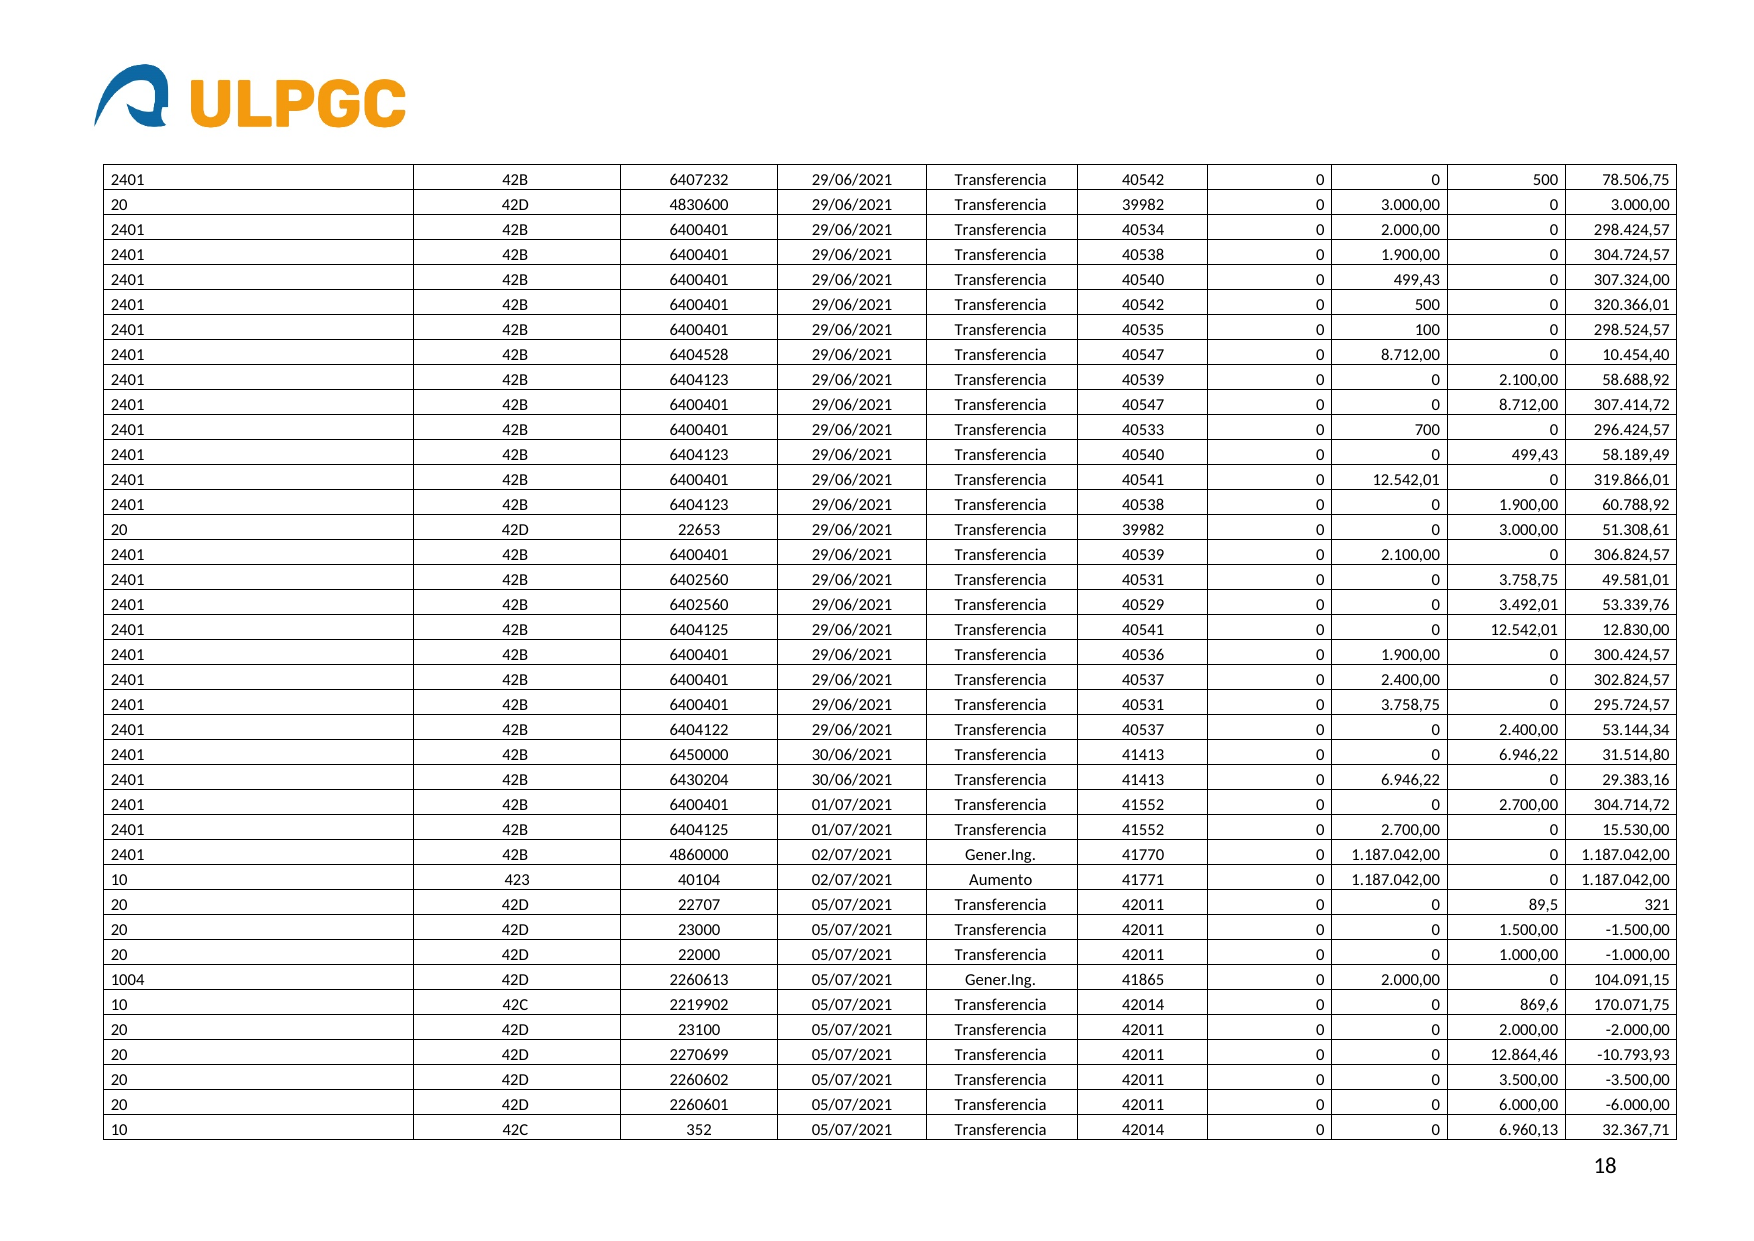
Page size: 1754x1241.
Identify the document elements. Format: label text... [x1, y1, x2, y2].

table_cell 29/06/2021 [778, 365, 926, 389]
table_cell 6404125 [621, 815, 777, 839]
table_cell 2401 [104, 765, 413, 789]
table_cell 78.506,75 [1566, 165, 1676, 189]
table_cell 40531 [1078, 690, 1207, 714]
table_cell 20 [104, 1065, 413, 1089]
table_cell 2.400,00 [1448, 715, 1565, 739]
table_cell -1.000,00 [1566, 940, 1676, 964]
table_cell [1677, 1039, 1683, 1064]
table_cell 6400401 [621, 465, 777, 489]
table_cell Transferencia [927, 365, 1077, 389]
table_cell 53.339,76 [1566, 590, 1676, 614]
table_cell 12.864,46 [1448, 1040, 1565, 1064]
table_cell 39982 [1078, 190, 1207, 214]
table_cell 0 [1208, 540, 1331, 564]
table_cell 2260602 [621, 1065, 777, 1089]
table_cell 40537 [1078, 665, 1207, 689]
table_cell 42011 [1078, 1090, 1207, 1114]
table_cell 304.724,57 [1566, 240, 1676, 264]
table_cell 0 [1208, 190, 1331, 214]
table_cell [1677, 239, 1683, 264]
table_cell 2401 [104, 340, 413, 364]
table_cell 42011 [1078, 1015, 1207, 1039]
table_cell [1677, 514, 1683, 539]
table_cell 2.000,00 [1332, 965, 1447, 989]
table_cell -2.000,00 [1566, 1015, 1676, 1039]
table_cell 0 [1208, 665, 1331, 689]
table_cell 20 [104, 890, 413, 914]
table_cell 0 [1208, 1065, 1331, 1089]
table_cell 10.454,40 [1566, 340, 1676, 364]
table_cell 3.758,75 [1332, 690, 1447, 714]
table_cell 42D [414, 190, 620, 214]
table_cell Transferencia [927, 515, 1077, 539]
table_cell 29/06/2021 [778, 515, 926, 539]
table_cell 53.144,34 [1566, 715, 1676, 739]
table_cell 2401 [104, 365, 413, 389]
table_cell 6.960,13 [1448, 1115, 1565, 1139]
table_cell 29/06/2021 [778, 440, 926, 464]
table_cell 0 [1332, 790, 1447, 814]
table_cell 58.688,92 [1566, 365, 1676, 389]
table_cell 3.000,00 [1448, 515, 1565, 539]
table_cell 05/07/2021 [778, 1090, 926, 1114]
table_cell 0 [1448, 465, 1565, 489]
table_cell 05/07/2021 [778, 1065, 926, 1089]
table_cell 0 [1208, 690, 1331, 714]
table_cell 0 [1332, 515, 1447, 539]
table_cell 49.581,01 [1566, 565, 1676, 589]
table_cell 42B [414, 815, 620, 839]
table_cell Transferencia [927, 440, 1077, 464]
table_cell 6400401 [621, 215, 777, 239]
table_cell 40538 [1078, 490, 1207, 514]
table_cell Transferencia [927, 615, 1077, 639]
table_cell 0 [1332, 915, 1447, 939]
table_cell [1677, 314, 1683, 339]
table_cell 02/07/2021 [778, 840, 926, 864]
table_cell 2401 [104, 690, 413, 714]
table_cell [1677, 739, 1683, 764]
table_cell Transferencia [927, 915, 1077, 939]
table_cell 20 [104, 1015, 413, 1039]
table_cell [1677, 1114, 1683, 1139]
table_cell Transferencia [927, 265, 1077, 289]
table_cell 2401 [104, 240, 413, 264]
table_cell 05/07/2021 [778, 940, 926, 964]
table_cell 40529 [1078, 590, 1207, 614]
table_cell 6400401 [621, 690, 777, 714]
table_cell Transferencia [927, 790, 1077, 814]
table_cell 40537 [1078, 715, 1207, 739]
table_cell 42B [414, 290, 620, 314]
table_cell 6404125 [621, 615, 777, 639]
table_cell 0 [1208, 1040, 1331, 1064]
table_cell 10 [104, 990, 413, 1014]
table_cell [1677, 914, 1683, 939]
table_cell Transferencia [927, 290, 1077, 314]
table_cell 29/06/2021 [778, 665, 926, 689]
table_cell 2.000,00 [1448, 1015, 1565, 1039]
table_cell 40104 [621, 865, 777, 889]
table_cell [1677, 564, 1683, 589]
table_cell 170.071,75 [1566, 990, 1676, 1014]
table_cell 423 [414, 865, 620, 889]
table_cell 01/07/2021 [778, 815, 926, 839]
table_cell 2.700,00 [1448, 790, 1565, 814]
table_cell 40541 [1078, 465, 1207, 489]
table_cell 29/06/2021 [778, 340, 926, 364]
table_cell 2401 [104, 215, 413, 239]
table_cell 499,43 [1448, 440, 1565, 464]
table_cell Transferencia [927, 765, 1077, 789]
table_cell 42011 [1078, 1065, 1207, 1089]
table_cell 23100 [621, 1015, 777, 1039]
table_cell 42B [414, 640, 620, 664]
table_cell Transferencia [927, 415, 1077, 439]
table_cell Transferencia [927, 240, 1077, 264]
table_cell 42C [414, 1115, 620, 1139]
table_cell 0 [1448, 240, 1565, 264]
table_cell 6404123 [621, 490, 777, 514]
table_cell 0 [1448, 865, 1565, 889]
table_cell 42D [414, 1090, 620, 1114]
table_cell [1677, 764, 1683, 789]
table_cell 01/07/2021 [778, 790, 926, 814]
table_cell [1677, 1064, 1683, 1089]
table_cell 6400401 [621, 265, 777, 289]
table_cell 500 [1332, 290, 1447, 314]
table_cell 42B [414, 390, 620, 414]
table_cell 0 [1208, 640, 1331, 664]
table_cell 2401 [104, 740, 413, 764]
table_cell 05/07/2021 [778, 890, 926, 914]
table_cell 2270699 [621, 1040, 777, 1064]
table_cell 42B [414, 415, 620, 439]
table_cell 0 [1208, 215, 1331, 239]
table_cell 296.424,57 [1566, 415, 1676, 439]
table_cell 6400401 [621, 290, 777, 314]
table_cell 42D [414, 890, 620, 914]
table_cell 8.712,00 [1448, 390, 1565, 414]
table_cell 32.367,71 [1566, 1115, 1676, 1139]
table_cell 20 [104, 190, 413, 214]
table_cell 42B [414, 165, 620, 189]
table_cell 42C [414, 990, 620, 1014]
table_cell 306.824,57 [1566, 540, 1676, 564]
table_cell 40547 [1078, 340, 1207, 364]
table_cell [1677, 364, 1683, 389]
table_cell [1677, 164, 1683, 189]
table_cell 29/06/2021 [778, 215, 926, 239]
table_cell 12.542,01 [1448, 615, 1565, 639]
table_cell 22707 [621, 890, 777, 914]
table_cell 2401 [104, 840, 413, 864]
table_cell 05/07/2021 [778, 990, 926, 1014]
table_cell 40538 [1078, 240, 1207, 264]
table_cell 1.187.042,00 [1332, 865, 1447, 889]
table_cell 05/07/2021 [778, 965, 926, 989]
table_cell Gener.Ing. [927, 840, 1077, 864]
table_cell [1677, 464, 1683, 489]
table_cell [1677, 189, 1683, 214]
table_cell 0 [1208, 915, 1331, 939]
table_cell 0 [1208, 340, 1331, 364]
table_cell 29/06/2021 [778, 490, 926, 514]
table_cell [1677, 1089, 1683, 1114]
table_cell 51.308,61 [1566, 515, 1676, 539]
table_cell 0 [1332, 1040, 1447, 1064]
table_cell 0 [1208, 1115, 1331, 1139]
table_cell [1677, 864, 1683, 889]
table_cell [1677, 439, 1683, 464]
table_cell 6.000,00 [1448, 1090, 1565, 1114]
table_cell 1004 [104, 965, 413, 989]
table_cell 2401 [104, 440, 413, 464]
table_cell [1677, 414, 1683, 439]
table_cell Transferencia [927, 1065, 1077, 1089]
table_cell 2401 [104, 565, 413, 589]
table_cell 1.500,00 [1448, 915, 1565, 939]
table_cell 321 [1566, 890, 1676, 914]
table_cell [1677, 264, 1683, 289]
table_cell 2401 [104, 265, 413, 289]
table_cell Transferencia [927, 715, 1077, 739]
table_cell 300.424,57 [1566, 640, 1676, 664]
table_cell 0 [1208, 265, 1331, 289]
table_cell Transferencia [927, 590, 1077, 614]
table_cell 40540 [1078, 265, 1207, 289]
table_cell 41552 [1078, 815, 1207, 839]
table_cell 29/06/2021 [778, 590, 926, 614]
table_cell 22000 [621, 940, 777, 964]
table_cell 40536 [1078, 640, 1207, 664]
table_cell 0 [1208, 390, 1331, 414]
table_cell 42B [414, 790, 620, 814]
table_cell 29/06/2021 [778, 715, 926, 739]
table_cell 6402560 [621, 590, 777, 614]
table_cell 0 [1208, 765, 1331, 789]
table_cell 0 [1448, 665, 1565, 689]
table_cell Aumento [927, 865, 1077, 889]
table_cell 0 [1332, 390, 1447, 414]
table_cell 12.542,01 [1332, 465, 1447, 489]
table_cell 0 [1448, 265, 1565, 289]
table_cell 29/06/2021 [778, 240, 926, 264]
table_cell 6.946,22 [1332, 765, 1447, 789]
table_cell 298.524,57 [1566, 315, 1676, 339]
table_cell 2401 [104, 715, 413, 739]
table_cell 320.366,01 [1566, 290, 1676, 314]
table_cell 40547 [1078, 390, 1207, 414]
table_cell 0 [1332, 365, 1447, 389]
table_cell 39982 [1078, 515, 1207, 539]
table_cell 6400401 [621, 540, 777, 564]
table_cell 42B [414, 465, 620, 489]
table_cell 42014 [1078, 1115, 1207, 1139]
table_cell 0 [1208, 815, 1331, 839]
table_cell 0 [1448, 840, 1565, 864]
table_cell 42011 [1078, 940, 1207, 964]
table_cell 41865 [1078, 965, 1207, 989]
table_cell 0 [1208, 965, 1331, 989]
table_cell 42B [414, 365, 620, 389]
table_cell 2260601 [621, 1090, 777, 1114]
table_cell 42D [414, 915, 620, 939]
table_cell Transferencia [927, 1090, 1077, 1114]
table_cell 29/06/2021 [778, 540, 926, 564]
table_cell 2401 [104, 315, 413, 339]
table_cell 05/07/2021 [778, 1015, 926, 1039]
table_cell 42B [414, 590, 620, 614]
table_cell 29/06/2021 [778, 565, 926, 589]
table_cell 42B [414, 265, 620, 289]
table_cell -6.000,00 [1566, 1090, 1676, 1114]
table_cell Transferencia [927, 940, 1077, 964]
table_cell 3.500,00 [1448, 1065, 1565, 1089]
table_cell 0 [1208, 590, 1331, 614]
table_cell 0 [1448, 315, 1565, 339]
table_cell 0 [1332, 590, 1447, 614]
table_cell [1677, 839, 1683, 864]
table_cell 42D [414, 1040, 620, 1064]
table_cell 6404528 [621, 340, 777, 364]
table_cell 0 [1208, 715, 1331, 739]
table_cell 40541 [1078, 615, 1207, 639]
table_cell 3.492,01 [1448, 590, 1565, 614]
table_cell [1677, 989, 1683, 1014]
table_cell 0 [1448, 540, 1565, 564]
table_cell 29/06/2021 [778, 640, 926, 664]
table_cell 0 [1208, 440, 1331, 464]
table_cell 0 [1332, 490, 1447, 514]
table_cell 0 [1208, 1015, 1331, 1039]
table_cell [1677, 664, 1683, 689]
table_cell 42011 [1078, 1040, 1207, 1064]
table_cell 42B [414, 665, 620, 689]
table_cell 6400401 [621, 790, 777, 814]
table_cell 319.866,01 [1566, 465, 1676, 489]
table_cell [1677, 1014, 1683, 1039]
table_cell 2401 [104, 290, 413, 314]
table_cell 0 [1332, 990, 1447, 1014]
table_cell 22653 [621, 515, 777, 539]
table_cell 0 [1332, 1115, 1447, 1139]
table_cell 0 [1448, 190, 1565, 214]
table_cell 2401 [104, 790, 413, 814]
table_cell 05/07/2021 [778, 1115, 926, 1139]
table_cell 0 [1332, 440, 1447, 464]
table_cell 42011 [1078, 915, 1207, 939]
table_cell 6450000 [621, 740, 777, 764]
table_cell 0 [1448, 215, 1565, 239]
table_cell 29/06/2021 [778, 615, 926, 639]
table_cell 0 [1208, 740, 1331, 764]
table_cell [1677, 614, 1683, 639]
table_cell 298.424,57 [1566, 215, 1676, 239]
table_cell -3.500,00 [1566, 1065, 1676, 1089]
table_cell 40539 [1078, 365, 1207, 389]
table_cell 6404122 [621, 715, 777, 739]
table_cell [1677, 589, 1683, 614]
table_cell 42B [414, 690, 620, 714]
table_cell [1677, 814, 1683, 839]
table_cell 41413 [1078, 765, 1207, 789]
table_cell 100 [1332, 315, 1447, 339]
table_cell 1.187.042,00 [1332, 840, 1447, 864]
table_cell [1677, 539, 1683, 564]
table_cell 0 [1208, 515, 1331, 539]
table_cell 2401 [104, 815, 413, 839]
table_cell 0 [1332, 890, 1447, 914]
table_cell 6400401 [621, 665, 777, 689]
table_cell 42014 [1078, 990, 1207, 1014]
table_cell 6400401 [621, 390, 777, 414]
table_cell 2401 [104, 590, 413, 614]
table_cell 29/06/2021 [778, 190, 926, 214]
table_cell 29/06/2021 [778, 315, 926, 339]
table_cell 0 [1208, 165, 1331, 189]
table_cell 29/06/2021 [778, 415, 926, 439]
table_cell Transferencia [927, 890, 1077, 914]
table_cell 2401 [104, 415, 413, 439]
table_cell 0 [1332, 715, 1447, 739]
table_cell 0 [1332, 1090, 1447, 1114]
table_cell 42011 [1078, 890, 1207, 914]
table_cell 41771 [1078, 865, 1207, 889]
table_cell Transferencia [927, 990, 1077, 1014]
table_cell 1.900,00 [1332, 640, 1447, 664]
table_cell 20 [104, 1090, 413, 1114]
table_cell 0 [1448, 765, 1565, 789]
table_cell 42D [414, 1015, 620, 1039]
table_cell 0 [1448, 690, 1565, 714]
table_cell 2401 [104, 490, 413, 514]
table_cell 0 [1208, 790, 1331, 814]
table_cell 1.187.042,00 [1566, 840, 1676, 864]
table_cell [1677, 939, 1683, 964]
table_cell Transferencia [927, 1015, 1077, 1039]
table_cell 2401 [104, 390, 413, 414]
table_cell 352 [621, 1115, 777, 1139]
table_cell 40533 [1078, 415, 1207, 439]
table_cell Transferencia [927, 465, 1077, 489]
table_cell [1677, 789, 1683, 814]
table_cell 6404123 [621, 440, 777, 464]
table_cell 869,6 [1448, 990, 1565, 1014]
table_cell 0 [1332, 740, 1447, 764]
table_cell 42B [414, 240, 620, 264]
table_cell 10 [104, 1115, 413, 1139]
table_cell 0 [1208, 940, 1331, 964]
table_cell 1.900,00 [1448, 490, 1565, 514]
table_cell Transferencia [927, 340, 1077, 364]
table_cell 0 [1332, 165, 1447, 189]
table_cell 42D [414, 515, 620, 539]
table_cell Transferencia [927, 165, 1077, 189]
table_cell 6430204 [621, 765, 777, 789]
table_cell 3.758,75 [1448, 565, 1565, 589]
table_cell 2.100,00 [1332, 540, 1447, 564]
table_cell Transferencia [927, 740, 1077, 764]
table_cell Transferencia [927, 640, 1077, 664]
table_cell 30/06/2021 [778, 765, 926, 789]
table_cell 8.712,00 [1332, 340, 1447, 364]
table_cell 6400401 [621, 415, 777, 439]
table_cell 42B [414, 215, 620, 239]
table_cell 0 [1332, 1065, 1447, 1089]
table_cell Transferencia [927, 690, 1077, 714]
table_cell Transferencia [927, 1115, 1077, 1139]
table_cell 40534 [1078, 215, 1207, 239]
table_cell 307.324,00 [1566, 265, 1676, 289]
table_cell 2.700,00 [1332, 815, 1447, 839]
table_cell [1677, 964, 1683, 989]
table_cell 6402560 [621, 565, 777, 589]
table_cell 29/06/2021 [778, 390, 926, 414]
table_cell 2401 [104, 465, 413, 489]
table_cell 3.000,00 [1566, 190, 1676, 214]
table_cell 31.514,80 [1566, 740, 1676, 764]
table_cell 0 [1332, 565, 1447, 589]
table_cell 29/06/2021 [778, 290, 926, 314]
table_cell 700 [1332, 415, 1447, 439]
table_cell 42B [414, 840, 620, 864]
table_cell 1.900,00 [1332, 240, 1447, 264]
table_cell 499,43 [1332, 265, 1447, 289]
table_cell 6400401 [621, 640, 777, 664]
table_cell 29/06/2021 [778, 165, 926, 189]
table_cell 3.000,00 [1332, 190, 1447, 214]
table_cell 6400401 [621, 240, 777, 264]
table_cell [1677, 289, 1683, 314]
table_cell Transferencia [927, 540, 1077, 564]
table_cell 6404123 [621, 365, 777, 389]
table_cell 15.530,00 [1566, 815, 1676, 839]
table_cell 1.187.042,00 [1566, 865, 1676, 889]
table_cell 0 [1208, 490, 1331, 514]
table_cell 1.000,00 [1448, 940, 1565, 964]
table_cell 42D [414, 1065, 620, 1089]
table_cell 58.189,49 [1566, 440, 1676, 464]
table_cell 2260613 [621, 965, 777, 989]
table_cell 104.091,15 [1566, 965, 1676, 989]
table_cell 29/06/2021 [778, 265, 926, 289]
table_cell 29/06/2021 [778, 465, 926, 489]
table_cell 42B [414, 765, 620, 789]
table_cell 05/07/2021 [778, 1040, 926, 1064]
table_cell 2401 [104, 615, 413, 639]
table_cell 2.000,00 [1332, 215, 1447, 239]
table_cell 30/06/2021 [778, 740, 926, 764]
table_cell 10 [104, 865, 413, 889]
table_cell 0 [1208, 365, 1331, 389]
table_cell 40542 [1078, 165, 1207, 189]
table_cell 40535 [1078, 315, 1207, 339]
table_cell [1677, 889, 1683, 914]
table_cell 0 [1208, 990, 1331, 1014]
table_cell Transferencia [927, 665, 1077, 689]
table_cell 40542 [1078, 290, 1207, 314]
table_cell 20 [104, 515, 413, 539]
table_cell [1677, 489, 1683, 514]
table_cell 6400401 [621, 315, 777, 339]
table_cell Transferencia [927, 190, 1077, 214]
table_cell Transferencia [927, 565, 1077, 589]
table_cell 60.788,92 [1566, 490, 1676, 514]
table_cell -1.500,00 [1566, 915, 1676, 939]
table_cell 42B [414, 740, 620, 764]
table_cell 20 [104, 940, 413, 964]
table_cell 2401 [104, 165, 413, 189]
table_cell Transferencia [927, 390, 1077, 414]
table_cell 12.830,00 [1566, 615, 1676, 639]
table_cell 42D [414, 940, 620, 964]
table_cell 20 [104, 915, 413, 939]
table_cell 40539 [1078, 540, 1207, 564]
table_cell Gener.Ing. [927, 965, 1077, 989]
table_cell 40540 [1078, 440, 1207, 464]
table_cell 0 [1208, 240, 1331, 264]
table_cell 0 [1448, 290, 1565, 314]
table_cell 0 [1448, 340, 1565, 364]
table_cell 307.414,72 [1566, 390, 1676, 414]
table_cell 0 [1448, 815, 1565, 839]
table_cell 0 [1448, 965, 1565, 989]
table_cell Transferencia [927, 490, 1077, 514]
table_cell 6407232 [621, 165, 777, 189]
table_cell 0 [1332, 1015, 1447, 1039]
table_cell 42D [414, 965, 620, 989]
table_cell 500 [1448, 165, 1565, 189]
table_cell 42B [414, 340, 620, 364]
table_cell 0 [1208, 565, 1331, 589]
table_cell 0 [1208, 415, 1331, 439]
table_cell 6.946,22 [1448, 740, 1565, 764]
table_cell 2401 [104, 540, 413, 564]
table_cell [1677, 639, 1683, 664]
table_cell 0 [1208, 290, 1331, 314]
table_cell 05/07/2021 [778, 915, 926, 939]
table_cell Transferencia [927, 215, 1077, 239]
table_cell 0 [1208, 465, 1331, 489]
table_cell 0 [1448, 415, 1565, 439]
table_cell 23000 [621, 915, 777, 939]
table_cell 41552 [1078, 790, 1207, 814]
table_cell [1677, 389, 1683, 414]
table_cell 42B [414, 540, 620, 564]
table_cell 0 [1208, 315, 1331, 339]
table_cell 42B [414, 315, 620, 339]
table_cell 40531 [1078, 565, 1207, 589]
table_cell 2401 [104, 640, 413, 664]
table_cell Transferencia [927, 815, 1077, 839]
table_cell [1677, 689, 1683, 714]
table_cell 0 [1332, 940, 1447, 964]
table_cell 0 [1208, 890, 1331, 914]
table_cell 4860000 [621, 840, 777, 864]
table_cell 0 [1208, 1090, 1331, 1114]
table_cell 2219902 [621, 990, 777, 1014]
table_cell -10.793,93 [1566, 1040, 1676, 1064]
table_cell 0 [1208, 615, 1331, 639]
table_cell 41413 [1078, 740, 1207, 764]
table_cell Transferencia [927, 315, 1077, 339]
table_cell 42B [414, 440, 620, 464]
table_cell 295.724,57 [1566, 690, 1676, 714]
table_cell 42B [414, 490, 620, 514]
table_cell 2.400,00 [1332, 665, 1447, 689]
table_cell 29.383,16 [1566, 765, 1676, 789]
table_cell 0 [1208, 865, 1331, 889]
table_cell 0 [1208, 840, 1331, 864]
table_cell Transferencia [927, 1040, 1077, 1064]
table_cell 0 [1448, 640, 1565, 664]
table_cell 302.824,57 [1566, 665, 1676, 689]
table_cell 29/06/2021 [778, 690, 926, 714]
table_cell [1677, 214, 1683, 239]
table_cell 89,5 [1448, 890, 1565, 914]
table_cell 0 [1332, 615, 1447, 639]
table_cell 02/07/2021 [778, 865, 926, 889]
table_cell 2401 [104, 665, 413, 689]
table_cell 20 [104, 1040, 413, 1064]
table_cell 42B [414, 565, 620, 589]
table_cell 42B [414, 615, 620, 639]
table_cell 42B [414, 715, 620, 739]
table_cell [1677, 339, 1683, 364]
table_cell 41770 [1078, 840, 1207, 864]
table_cell [1677, 714, 1683, 739]
table_cell 2.100,00 [1448, 365, 1565, 389]
table_cell 304.714,72 [1566, 790, 1676, 814]
table_cell 4830600 [621, 190, 777, 214]
